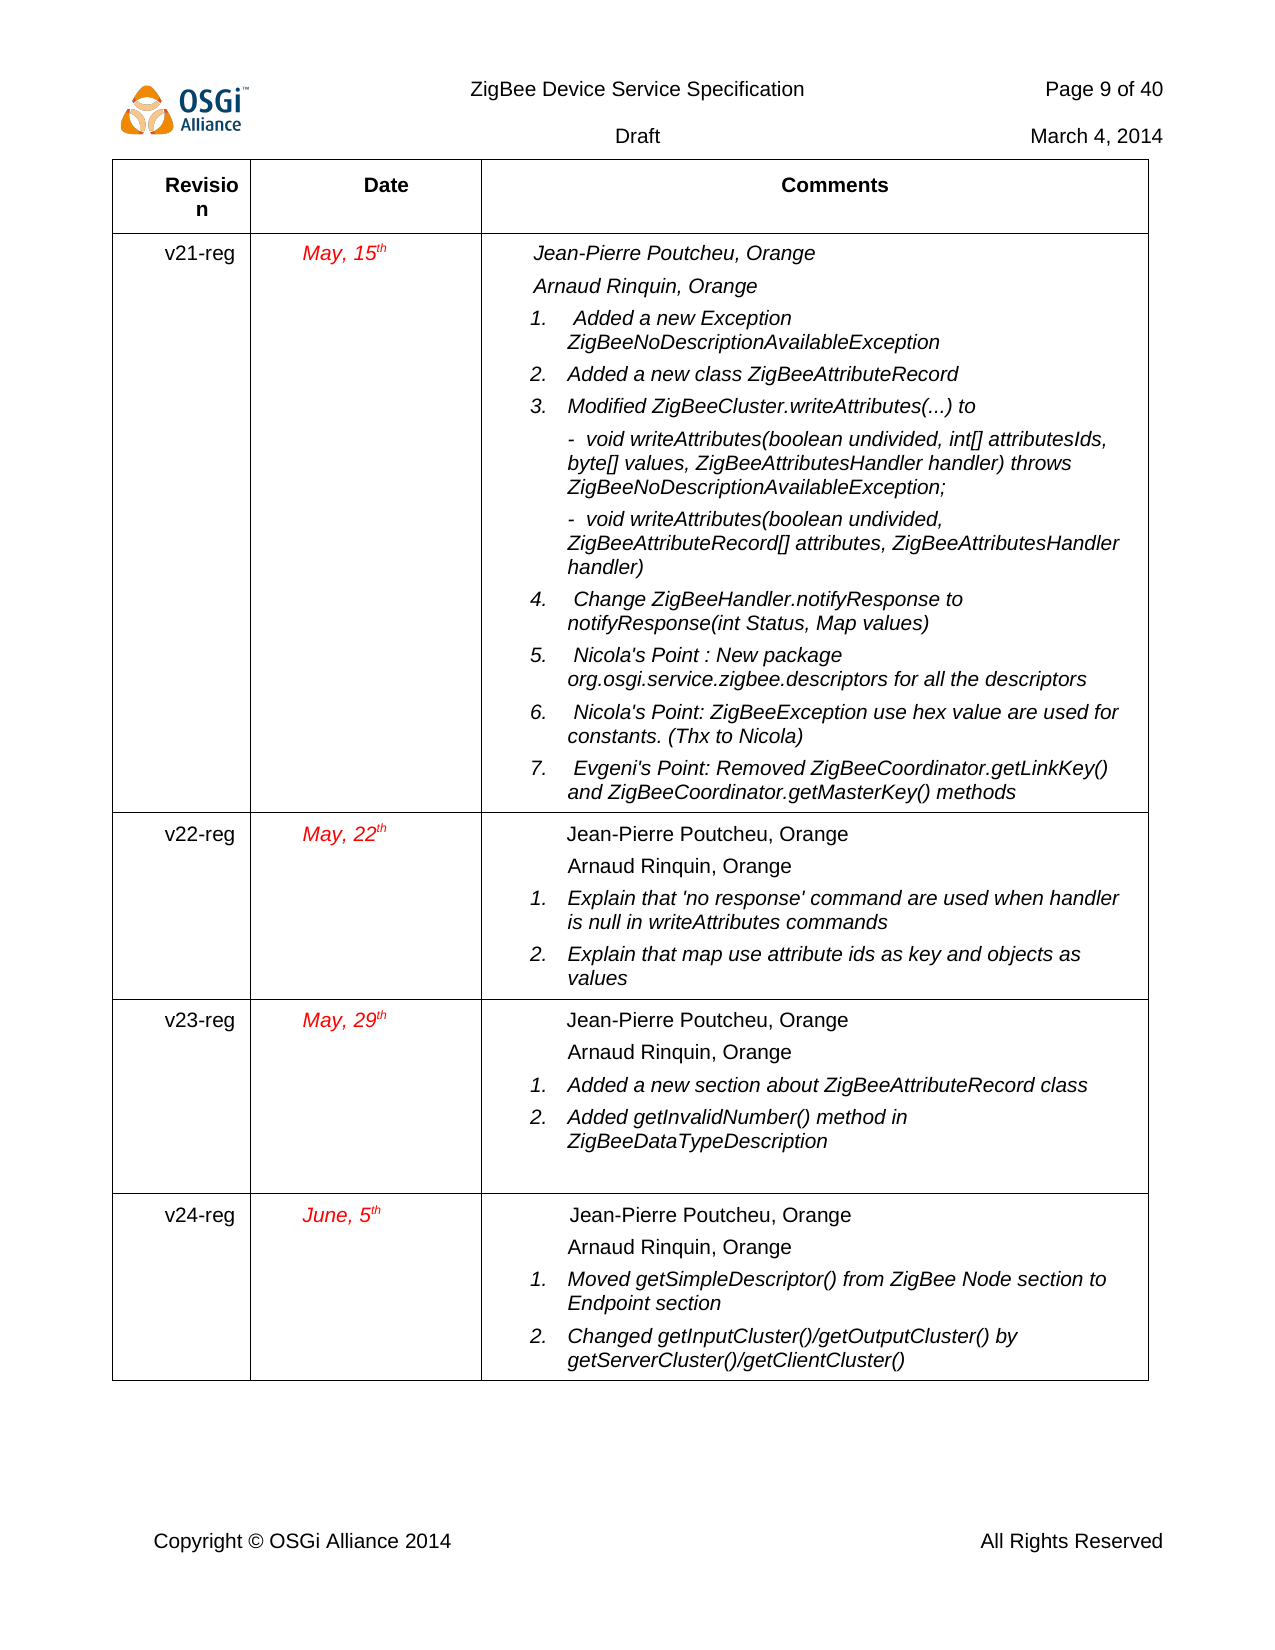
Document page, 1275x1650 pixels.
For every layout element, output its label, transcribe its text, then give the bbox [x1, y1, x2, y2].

table_cell v21-reg [113, 234, 250, 812]
table_cell v22-reg [113, 813, 250, 998]
table_cell May, 15th [251, 234, 481, 812]
table_cell June, 5th [251, 1194, 481, 1380]
table_cell Jean-Pierre Poutcheu, Orange Arnaud Rinquin, Orange Added a new Exception ZigBeeNoDescriptionAvailableException Added a new class ZigBeeAttributeRecord Modified ZigBeeCluster.writeAttributes(...) to - void writeAttributes(boolean undivided, int[] attributesIds, byte[] values, ZigBeeAttributesHandler handler) throws ZigBeeNoDescriptionAvailableException; - void writeAttributes(boolean undivided, ZigBeeAttributeRecord[] attributes, ZigBeeAttributesHandler handler) Change ZigBeeHandler.notifyResponse to notifyResponse(int Status, Map values) Nicola's Point : New package org.osgi.service.zigbee.descriptors for all the descriptors Nicola's Point: ZigBeeException use hex value are used for constants. (Thx to Nicola) Evgeni's Point: Removed ZigBeeCoordinator.getLinkKey() and ZigBeeCoordinator.getMasterKey() methods [482, 234, 1148, 812]
table_header Revision [113, 160, 250, 233]
table_cell v23-reg [113, 1000, 250, 1193]
table_header Date [251, 160, 481, 233]
table_cell v24-reg [113, 1194, 250, 1380]
table_cell May, 29th [251, 1000, 481, 1193]
picture [113, 78, 257, 142]
table_cell Jean-Pierre Poutcheu, Orange Arnaud Rinquin, Orange Moved getSimpleDescriptor() from ZigBee Node section to Endpoint section Changed getInputCluster()/getOutputCluster() by getServerCluster()/getClientCluster() [482, 1194, 1148, 1380]
table_cell Jean-Pierre Poutcheu, Orange Arnaud Rinquin, Orange Explain that 'no response' command are used when handler is null in writeAttributes commands Explain that map use attribute ids as key and objects as values [482, 813, 1148, 998]
table_cell May, 22th [251, 813, 481, 998]
table_header Comments [482, 160, 1148, 233]
table_cell Jean-Pierre Poutcheu, Orange Arnaud Rinquin, Orange Added a new section about ZigBeeAttributeRecord class Added getInvalidNumber() method in ZigBeeDataTypeDescription [482, 1000, 1148, 1193]
